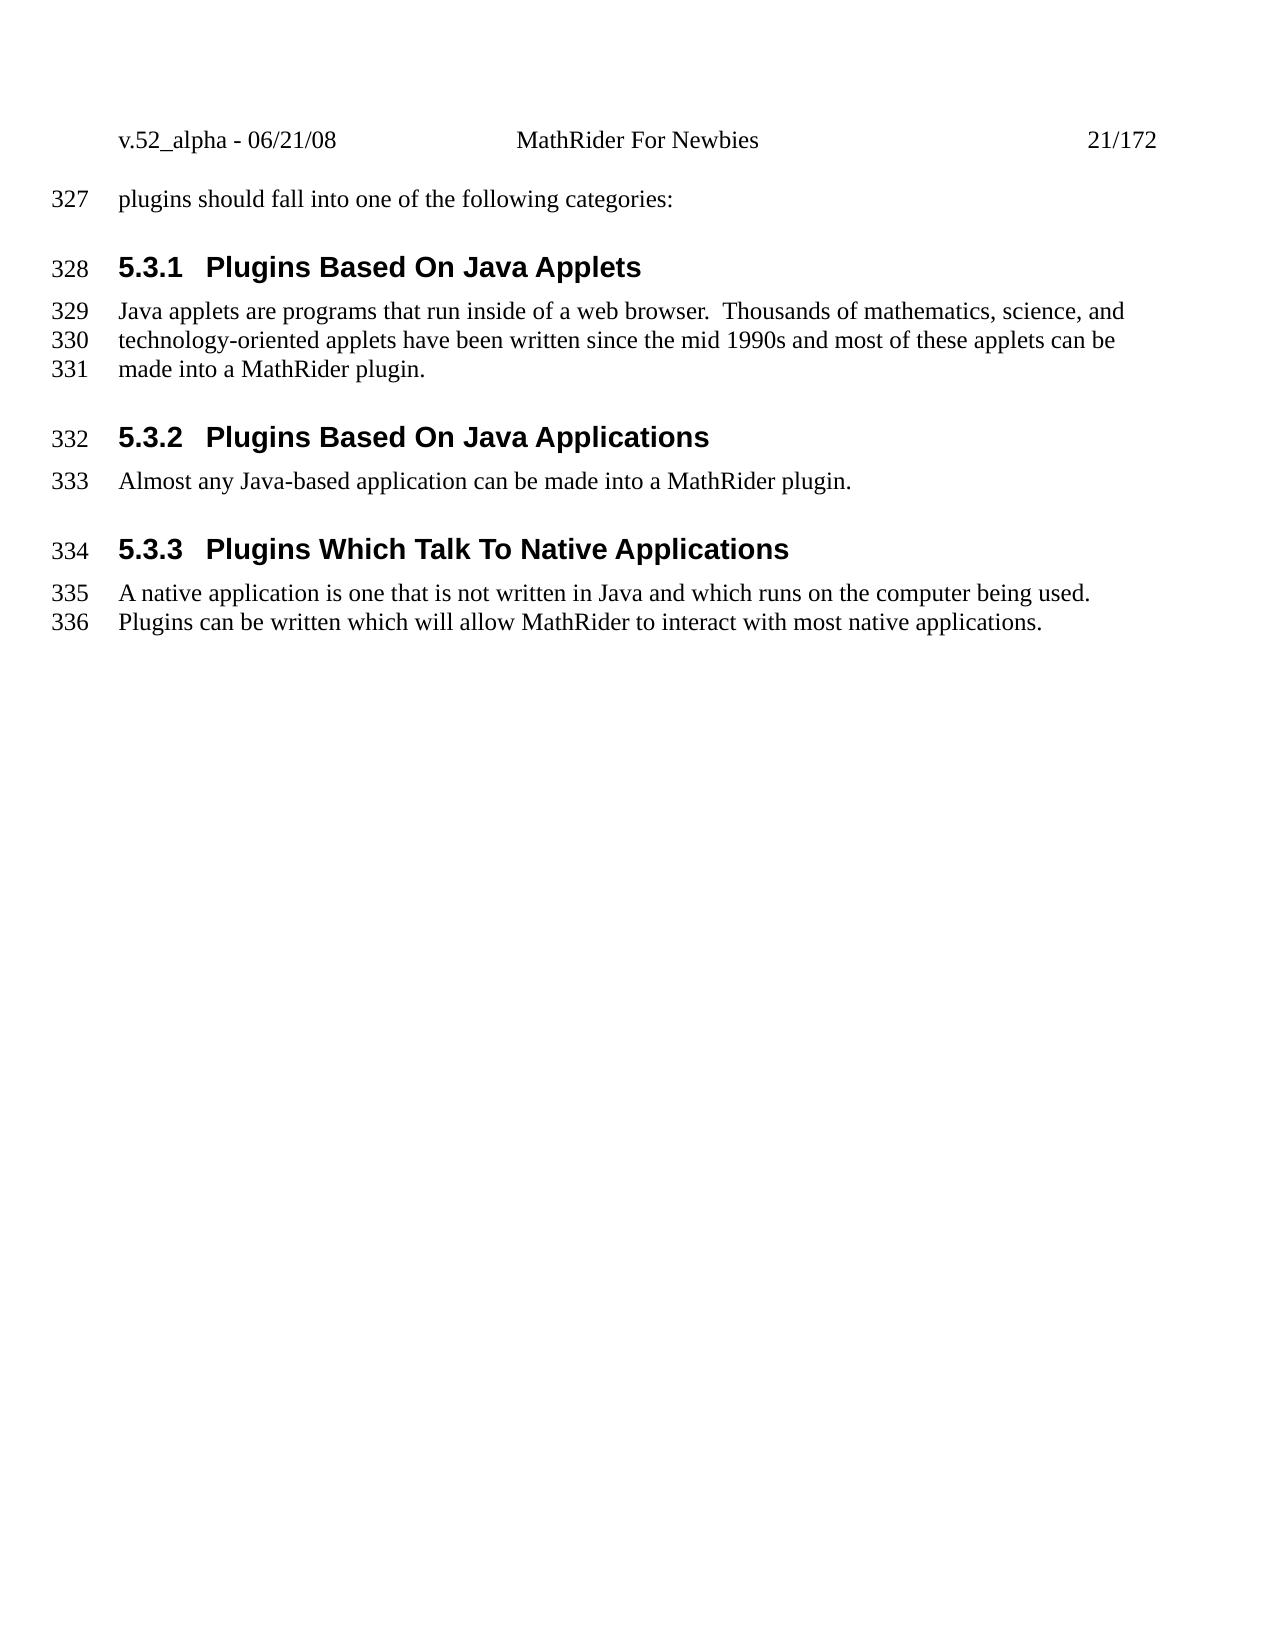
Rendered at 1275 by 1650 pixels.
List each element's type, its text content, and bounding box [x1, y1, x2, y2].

text Java applets are programs that run inside of a web browser. Thousands of mathematics, science, and technology-oriented applets have been written since the mid 1990s and most of these applets can be made into a MathRider plugin. [118, 296, 1157, 382]
text A native application is one that is not written in Java and which runs on the computer being used. Plugins can be written which will allow MathRider to interact with most native applications. [118, 578, 1157, 636]
text Almost any Java-based application can be made into a MathRider plugin. [118, 466, 1157, 495]
text plugins should fall into one of the following categories: [118, 184, 1157, 213]
subtitle Plugins Based On Java Applets [118, 250, 1157, 284]
subtitle Plugins Which Talk To Native Applications [118, 532, 1157, 566]
subtitle Plugins Based On Java Applications [118, 420, 1157, 453]
